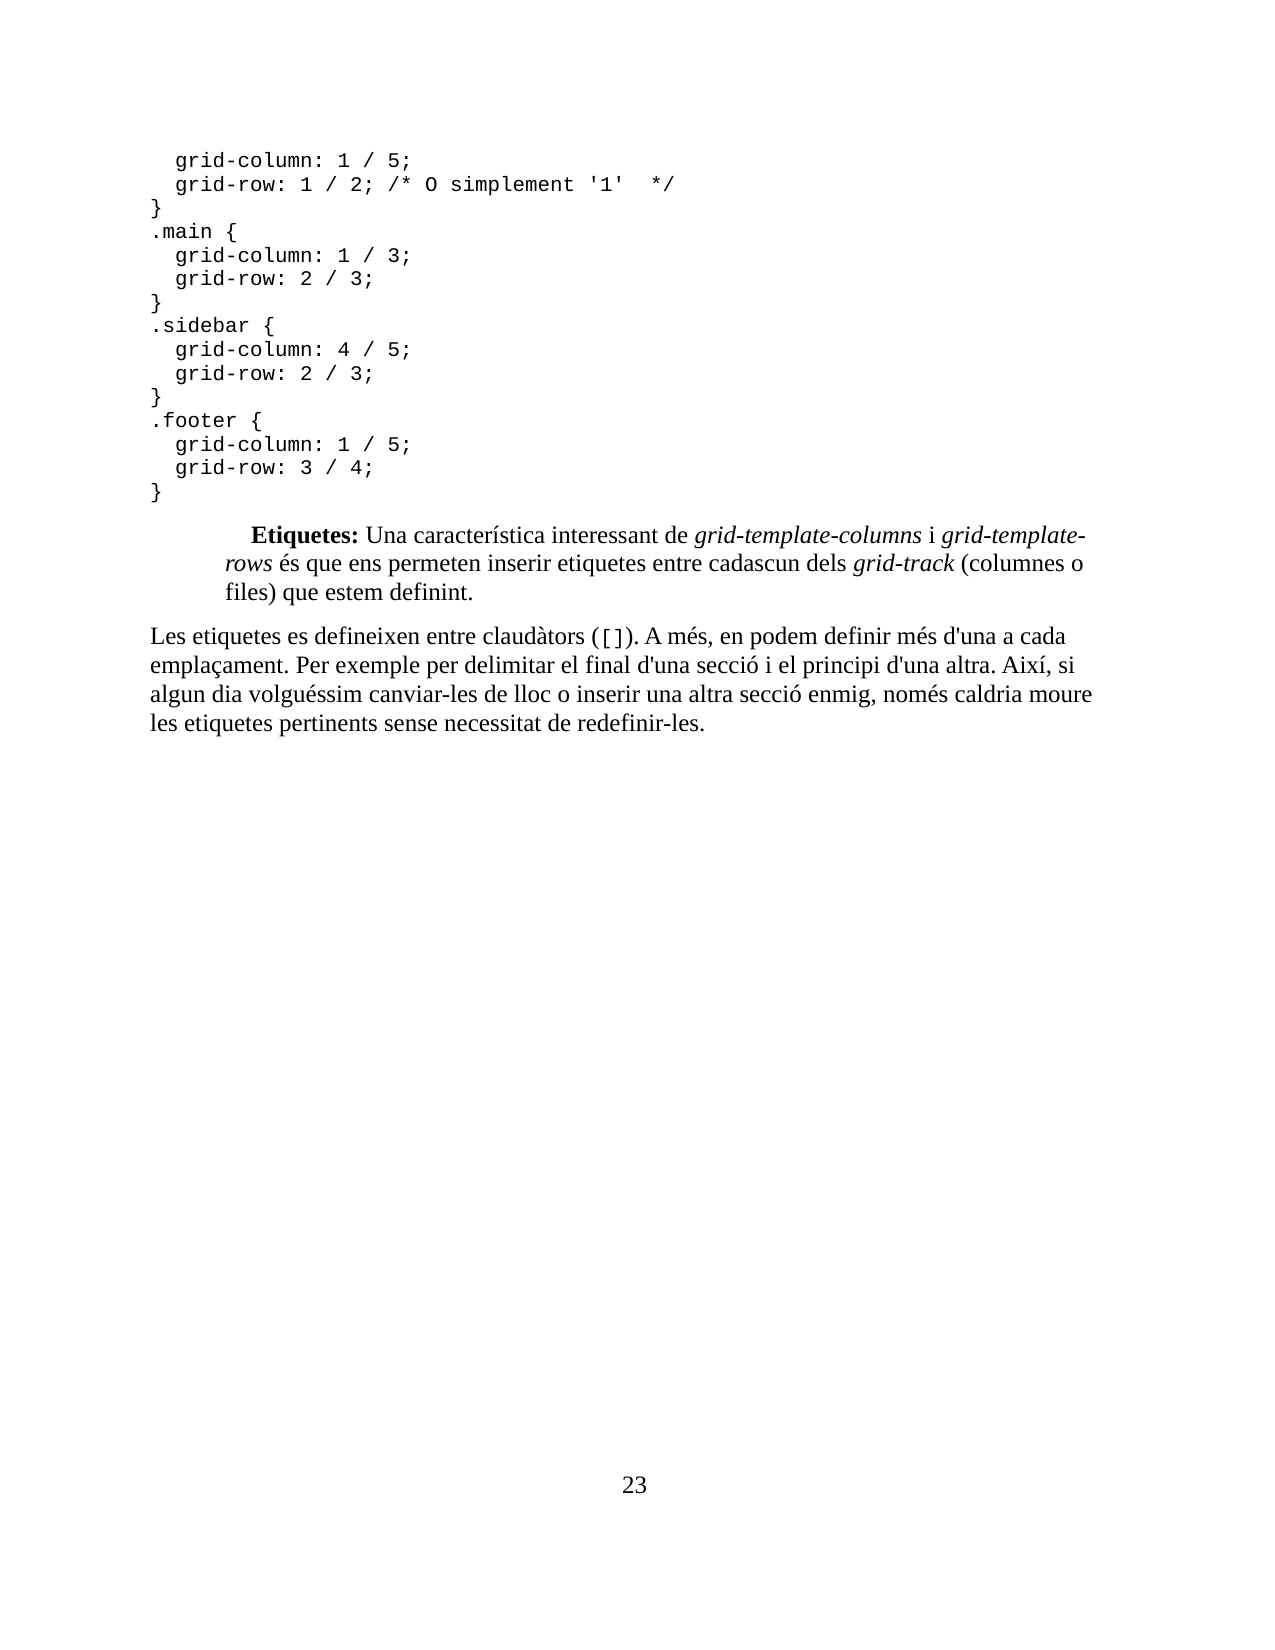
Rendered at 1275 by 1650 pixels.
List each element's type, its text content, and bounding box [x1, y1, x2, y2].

text grid-column: 1 / 5; [150, 150, 1125, 174]
text grid-row: 1 / 2; /* O simplement '1' */ [150, 174, 1125, 197]
text } [150, 481, 1125, 505]
text .main { [150, 221, 1125, 244]
text grid-column: 4 / 5; [150, 339, 1125, 363]
text Les etiquetes es defineixen entre claudàtors ([]). A més, en podem definir més d'una a cada emplaçament. Per exemple per delimitar el final d'una secció i el principi d'una altra. Així, si algun dia volguéssim canviar-les de lloc o inserir una altra secció enmig, només caldria moure les etiquetes pertinents sense necessitat de redefinir-les. [150, 621, 1125, 737]
text } [150, 197, 1125, 221]
text } [150, 292, 1125, 316]
text .sidebar { [150, 316, 1125, 339]
text grid-row: 2 / 3; [150, 268, 1125, 292]
text grid-column: 1 / 3; [150, 244, 1125, 268]
text grid-column: 1 / 5; [150, 434, 1125, 457]
text .footer { [150, 410, 1125, 434]
text } [150, 386, 1125, 410]
text 📌 Etiquetes: Una característica interessant de grid-template-columns i grid-template-rows és que ens permeten inserir etiquetes entre cadascun dels grid-track (columnes o files) que estem definint. [225, 520, 1125, 606]
text grid-row: 3 / 4; [150, 457, 1125, 481]
text grid-row: 2 / 3; [150, 363, 1125, 386]
